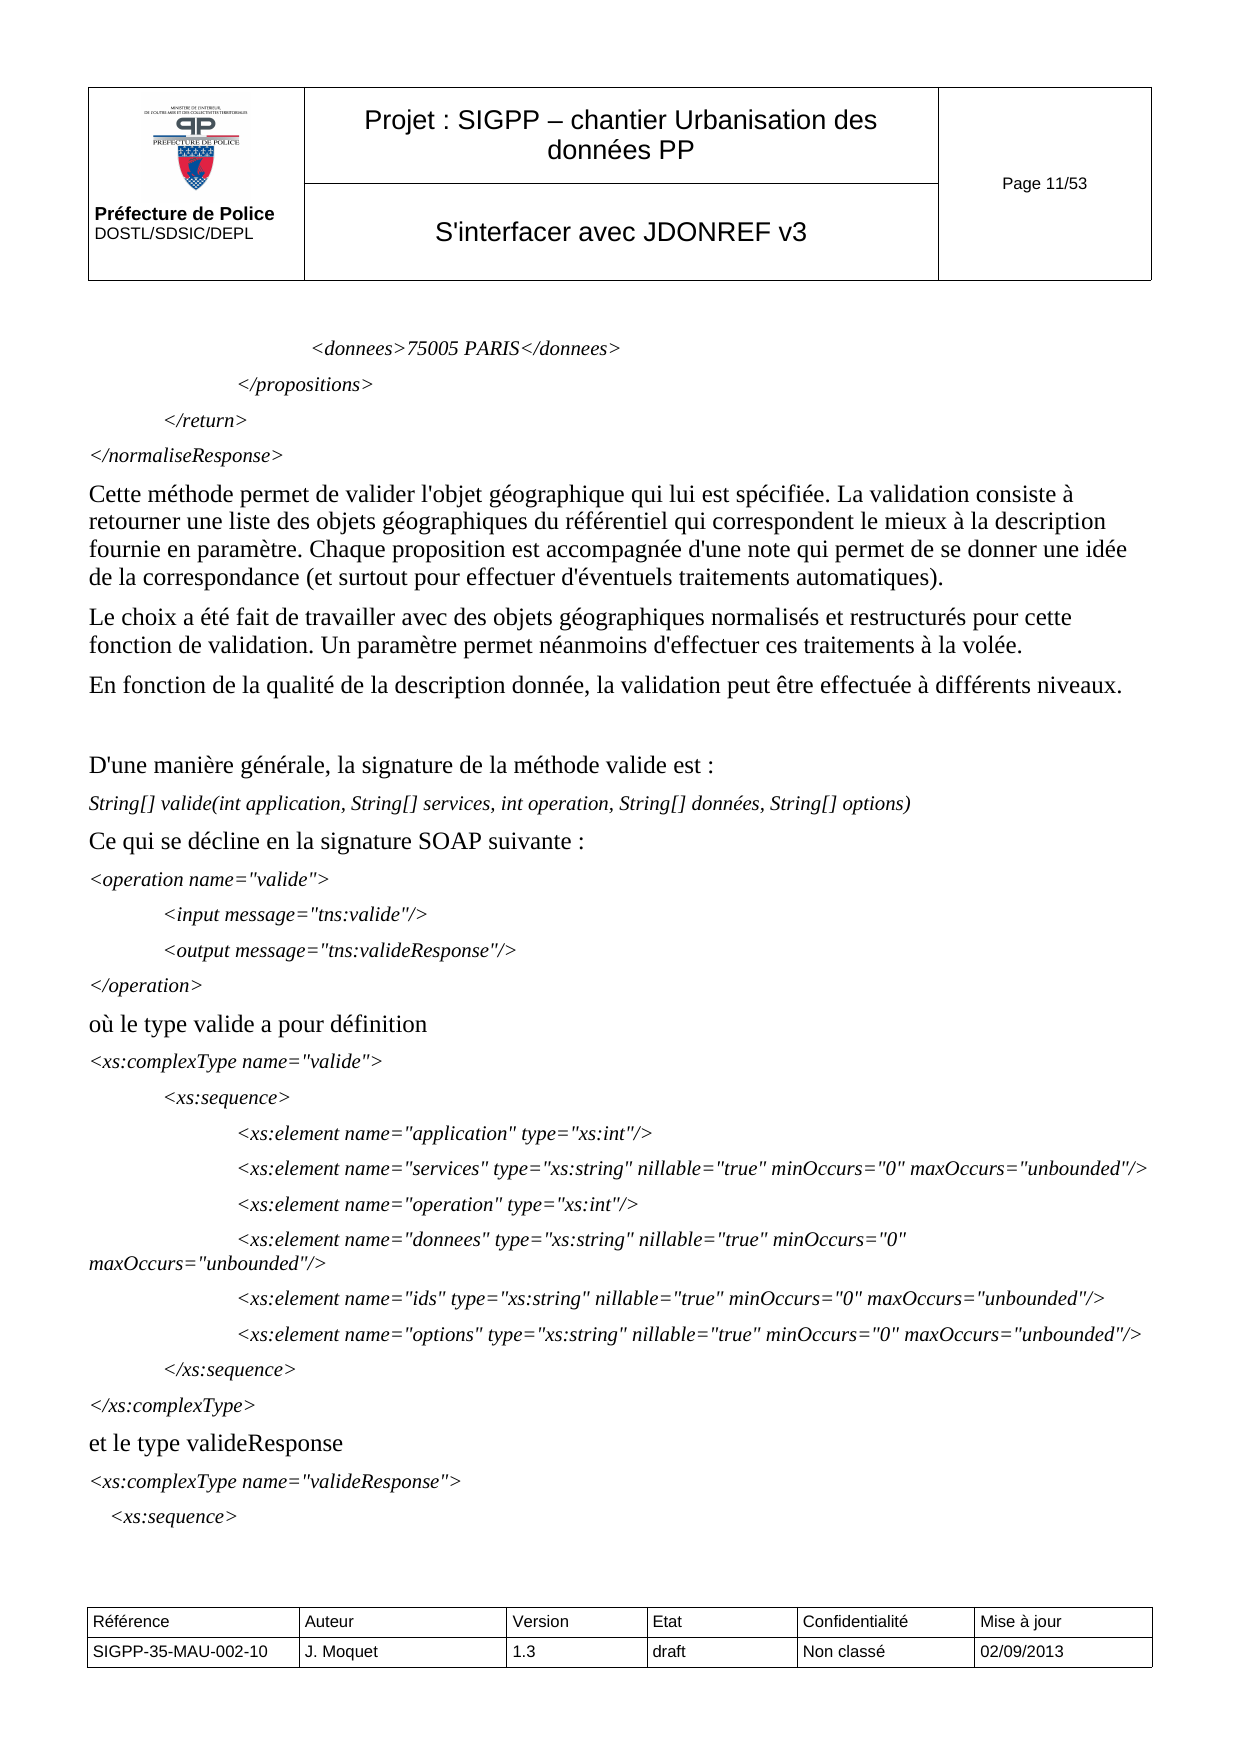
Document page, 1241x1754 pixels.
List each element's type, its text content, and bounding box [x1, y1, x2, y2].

text String[] valide(int application, String[] services, int operation, String[] données, String[] options) [88, 792, 1152, 815]
text <xs:sequence> [88, 1086, 1152, 1109]
text D'une manière générale, la signature de la méthode valide est : [88, 751, 1152, 779]
text </normaliseResponse> [88, 444, 1152, 467]
text </operation> [88, 974, 1152, 997]
text </return> [88, 408, 1152, 432]
text <xs:element name="services" type="xs:string" nillable="true" minOccurs="0" maxOccurs="unbounded"/> [88, 1157, 1152, 1180]
picture [141, 92, 252, 203]
text <xs:element name="options" type="xs:string" nillable="true" minOccurs="0" maxOccurs="unbounded"/> [88, 1323, 1152, 1346]
text </propositions> [88, 373, 1152, 396]
text Ce qui se décline en la signature SOAP suivante : [88, 827, 1152, 855]
text <xs:element name="donnees" type="xs:string" nillable="true" minOccurs="0" maxOccurs="unbounded"/> [88, 1228, 1152, 1274]
text </xs:sequence> [88, 1358, 1152, 1381]
text <donnees>75005 PARIS</donnees> [88, 337, 1152, 360]
text et le type valideResponse [88, 1429, 1152, 1457]
text <input message="tns:valide"/> [88, 903, 1152, 926]
text <xs:complexType name="valideResponse"> [88, 1470, 1152, 1493]
text où le type valide a pour définition [88, 1010, 1152, 1038]
text <xs:element name="operation" type="xs:int"/> [88, 1193, 1152, 1216]
text <xs:complexType name="valide"> [88, 1050, 1152, 1073]
text <output message="tns:valideResponse"/> [88, 939, 1152, 962]
text <xs:sequence> [88, 1505, 1152, 1528]
text </xs:complexType> [88, 1394, 1152, 1417]
text <operation name="valide"> [88, 867, 1152, 891]
text Le choix a été fait de travailler avec des objets géographiques normalisés et restructurés pour cette fonction de validation. Un paramètre permet néanmoins d'effectuer ces traitements à la volée. [88, 603, 1152, 658]
text Cette méthode permet de valider l'objet géographique qui lui est spécifiée. La validation consiste à retourner une liste des objets géographiques du référentiel qui correspondent le mieux à la description fournie en paramètre. Chaque proposition est accompagnée d'une note qui permet de se donner une idée de la correspondance (et surtout pour effectuer d'éventuels traitements automatiques). [88, 480, 1152, 591]
text <xs:element name="ids" type="xs:string" nillable="true" minOccurs="0" maxOccurs="unbounded"/> [88, 1287, 1152, 1310]
text <xs:element name="application" type="xs:int"/> [88, 1121, 1152, 1144]
text En fonction de la qualité de la description donnée, la validation peut être effectuée à différents niveaux. [88, 671, 1152, 699]
